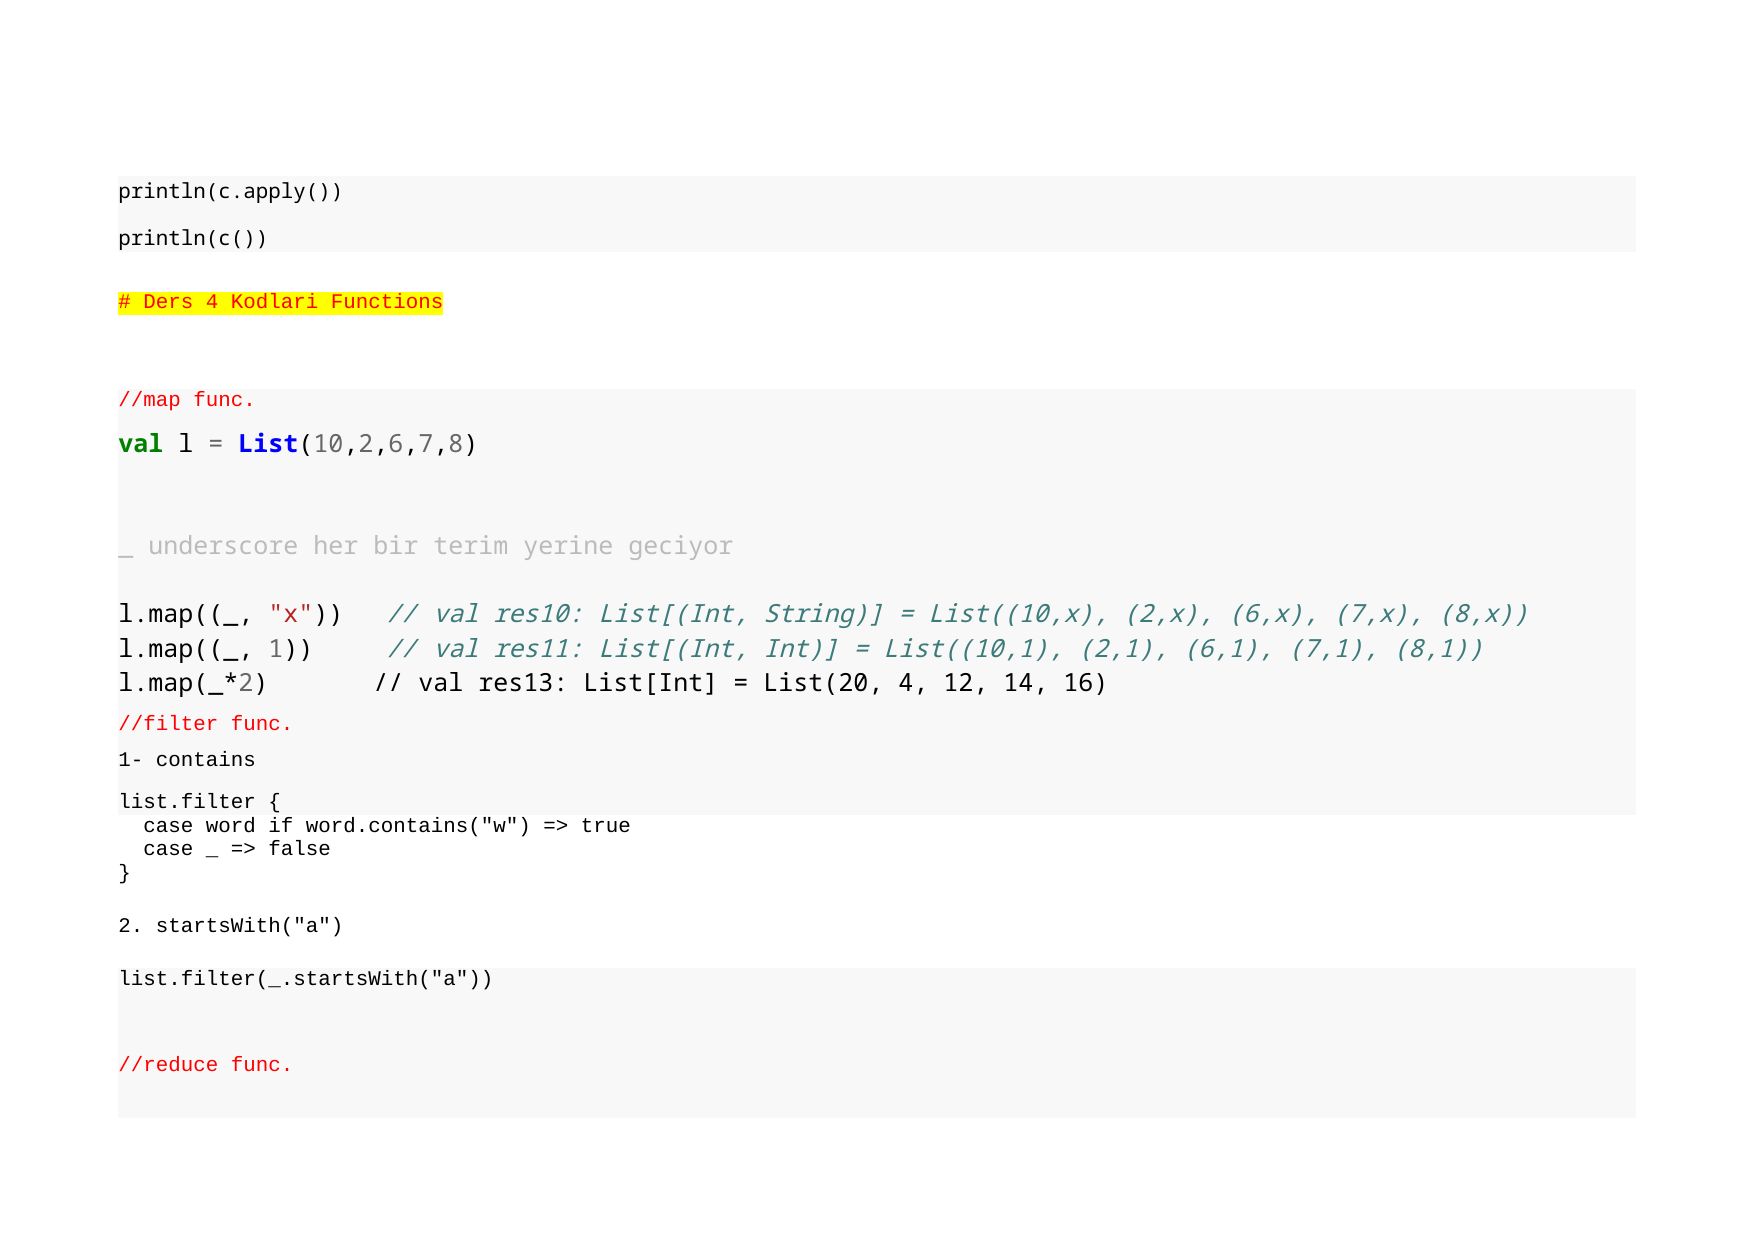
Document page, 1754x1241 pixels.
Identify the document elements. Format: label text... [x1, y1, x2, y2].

text l.map((_, 1)) // val res11: List[(Int, Int)] = List((10,1), (2,1), (6,1), (7,1), (8,1)) [118, 630, 1636, 664]
text println(c()) [118, 223, 1636, 252]
subtitle # Ders 4 Kodlari Functions [118, 292, 1636, 315]
subtitle //filter func. [118, 713, 1636, 737]
text list.filter { [118, 791, 1636, 815]
text list.filter(_.startsWith("a")) [118, 968, 1636, 992]
text l.map((_, "x")) // val res10: List[(Int, String)] = List((10,x), (2,x), (6,x), (7,x), (8,x)) [118, 596, 1636, 630]
text case _ => false [118, 838, 1636, 862]
text case word if word.contains("w") => true [118, 815, 1636, 838]
subtitle //reduce func. [118, 1054, 1636, 1077]
text l.map(_*2) // val res13: List[Int] = List(20, 4, 12, 14, 16) [118, 664, 1636, 698]
text val l = List(10,2,6,7,8) [118, 426, 1636, 460]
text 2. startsWith("a") [118, 915, 1636, 939]
text 1- contains [118, 749, 1636, 773]
text println(c.apply()) [118, 176, 1636, 205]
subtitle //map func. [118, 389, 1636, 413]
text _ underscore her bir terim yerine geciyor [118, 528, 1636, 562]
text } [118, 862, 1636, 886]
